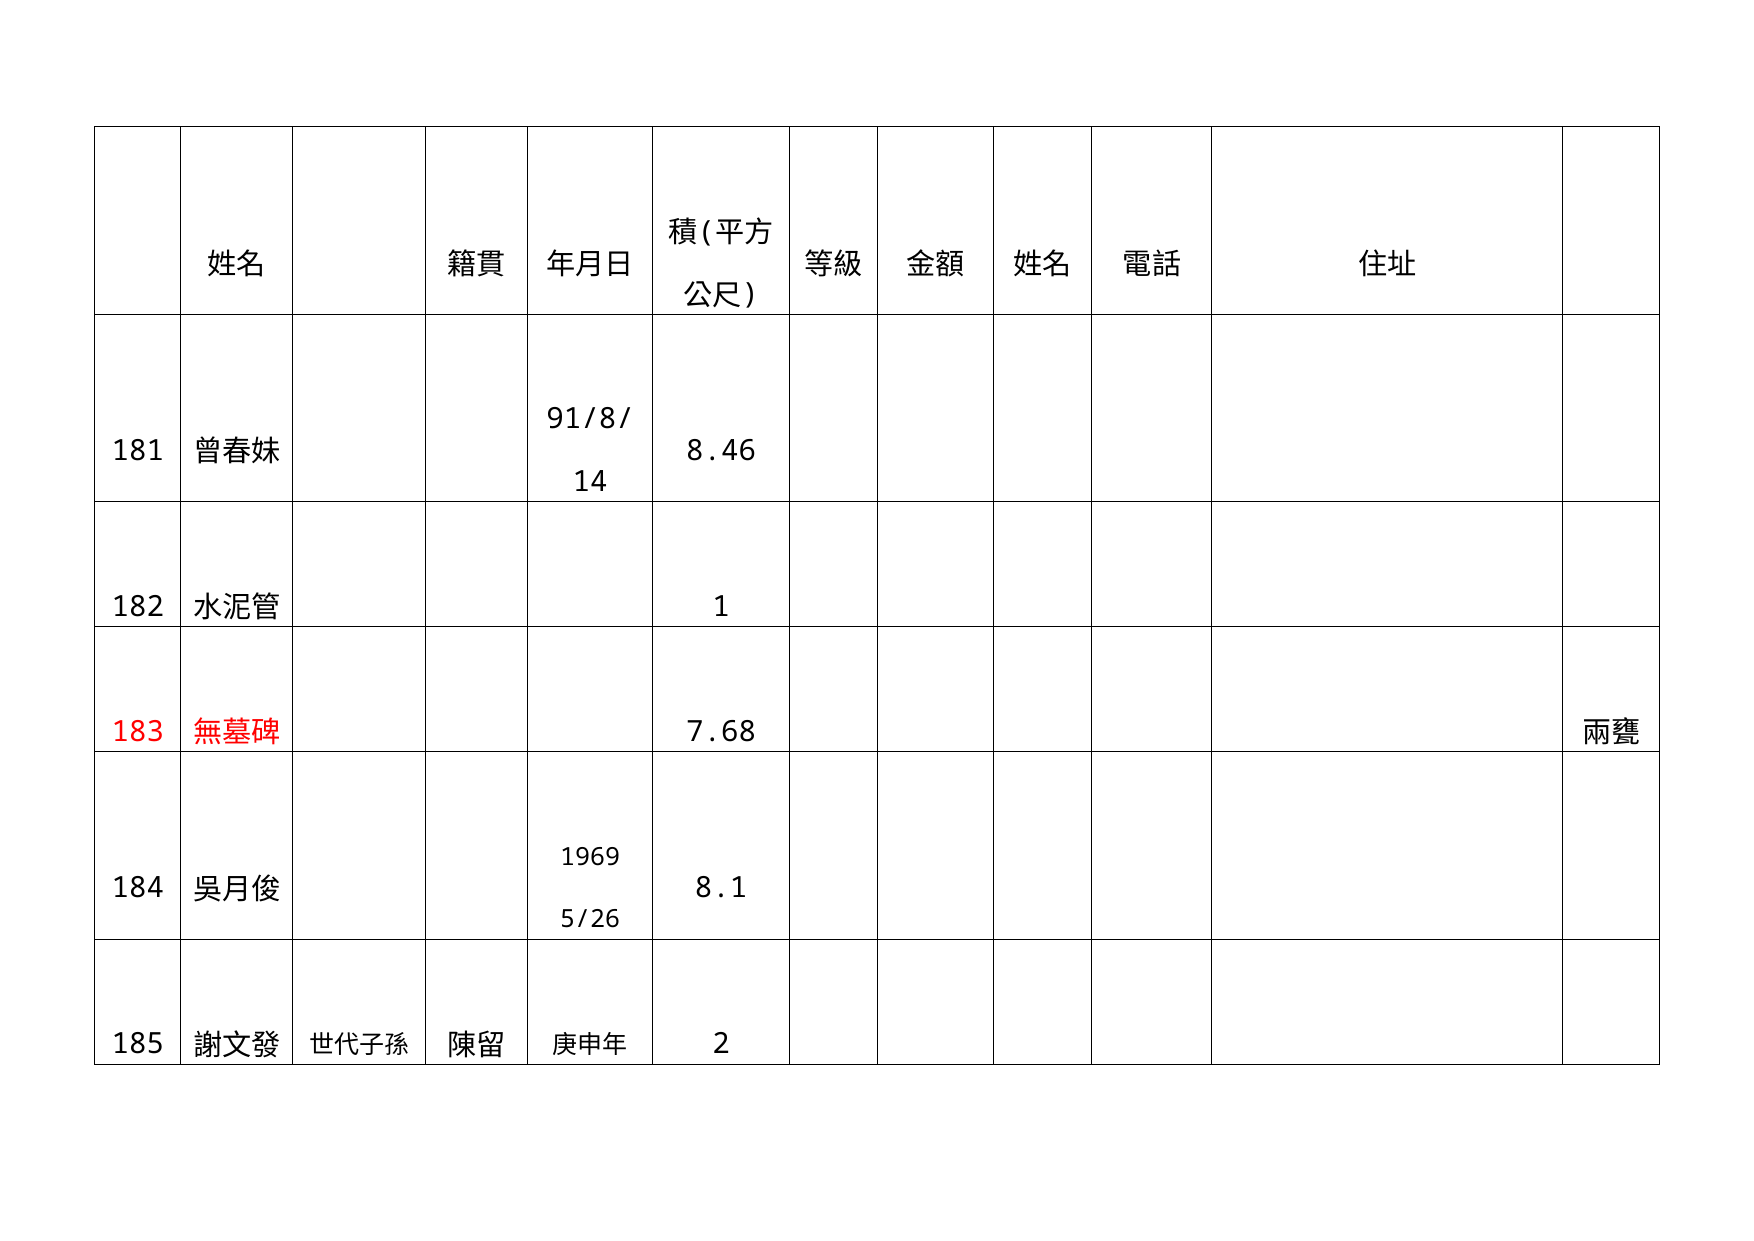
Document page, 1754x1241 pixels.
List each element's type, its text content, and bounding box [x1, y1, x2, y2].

table_cell [790, 627, 877, 751]
table_cell [878, 627, 993, 751]
table_cell [426, 315, 527, 501]
table_header 姓名 [181, 127, 292, 313]
table_cell [1212, 627, 1562, 751]
table_cell [426, 627, 527, 751]
table_header 籍貫 [426, 127, 527, 313]
table_cell [878, 752, 993, 938]
table_cell 2 [653, 940, 789, 1063]
table_cell 住址 [1212, 127, 1562, 313]
table_cell 7.68 [653, 627, 789, 751]
table_header 年月日 [528, 127, 652, 313]
table_cell 世代子孫 [293, 940, 425, 1063]
table_cell 1969 5/26 [528, 752, 652, 938]
table_cell [1563, 315, 1659, 501]
table_cell 8.46 [653, 315, 789, 501]
table_cell [1212, 502, 1562, 626]
table_cell [994, 315, 1091, 501]
table_cell [293, 502, 425, 626]
table_header 等級 [790, 127, 877, 313]
table_cell 185 [95, 940, 180, 1063]
table_cell [293, 315, 425, 501]
table_cell [426, 752, 527, 938]
table_cell [994, 627, 1091, 751]
table_cell [1212, 315, 1562, 501]
table_cell 水泥管 [181, 502, 292, 626]
table_header [95, 127, 180, 313]
table_cell [426, 502, 527, 626]
table_cell [528, 502, 652, 626]
table_cell 吳月俊 [181, 752, 292, 938]
table_cell 陳留 [426, 940, 527, 1063]
table_cell 庚申年 [528, 940, 652, 1063]
table_cell [790, 940, 877, 1063]
table_cell 91/8/14 [528, 315, 652, 501]
table_cell [994, 752, 1091, 938]
table_cell [1092, 315, 1211, 501]
table_cell [994, 940, 1091, 1063]
table_header 金額 [878, 127, 993, 313]
table_cell 181 [95, 315, 180, 501]
table_cell [878, 940, 993, 1063]
table_cell 183 [95, 627, 180, 751]
table_cell [1212, 940, 1562, 1063]
table_cell [528, 627, 652, 751]
table_cell [790, 752, 877, 938]
table_cell 姓名 [994, 127, 1091, 313]
table_header [1563, 127, 1659, 313]
table_cell [878, 315, 993, 501]
table_cell [1563, 502, 1659, 626]
table_cell [790, 315, 877, 501]
table_cell 無墓碑 [181, 627, 292, 751]
table_cell [994, 502, 1091, 626]
table_cell 184 [95, 752, 180, 938]
table_cell [1563, 940, 1659, 1063]
table_cell [1092, 752, 1211, 938]
table_cell 兩甕 [1563, 627, 1659, 751]
table_header [293, 127, 425, 313]
table_cell [1563, 752, 1659, 938]
table_cell 謝文發 [181, 940, 292, 1063]
table_cell [1092, 627, 1211, 751]
table_cell [1092, 940, 1211, 1063]
table_cell [293, 627, 425, 751]
table_cell 8.1 [653, 752, 789, 938]
table_cell 182 [95, 502, 180, 626]
table_cell [790, 502, 877, 626]
table_cell 曾春妹 [181, 315, 292, 501]
table_cell [878, 502, 993, 626]
table_cell 1 [653, 502, 789, 626]
table_cell [293, 752, 425, 938]
table_cell [1212, 752, 1562, 938]
table_header 積(平方公尺) [653, 127, 789, 313]
table_cell 電話 [1092, 127, 1211, 313]
table_cell [1092, 502, 1211, 626]
